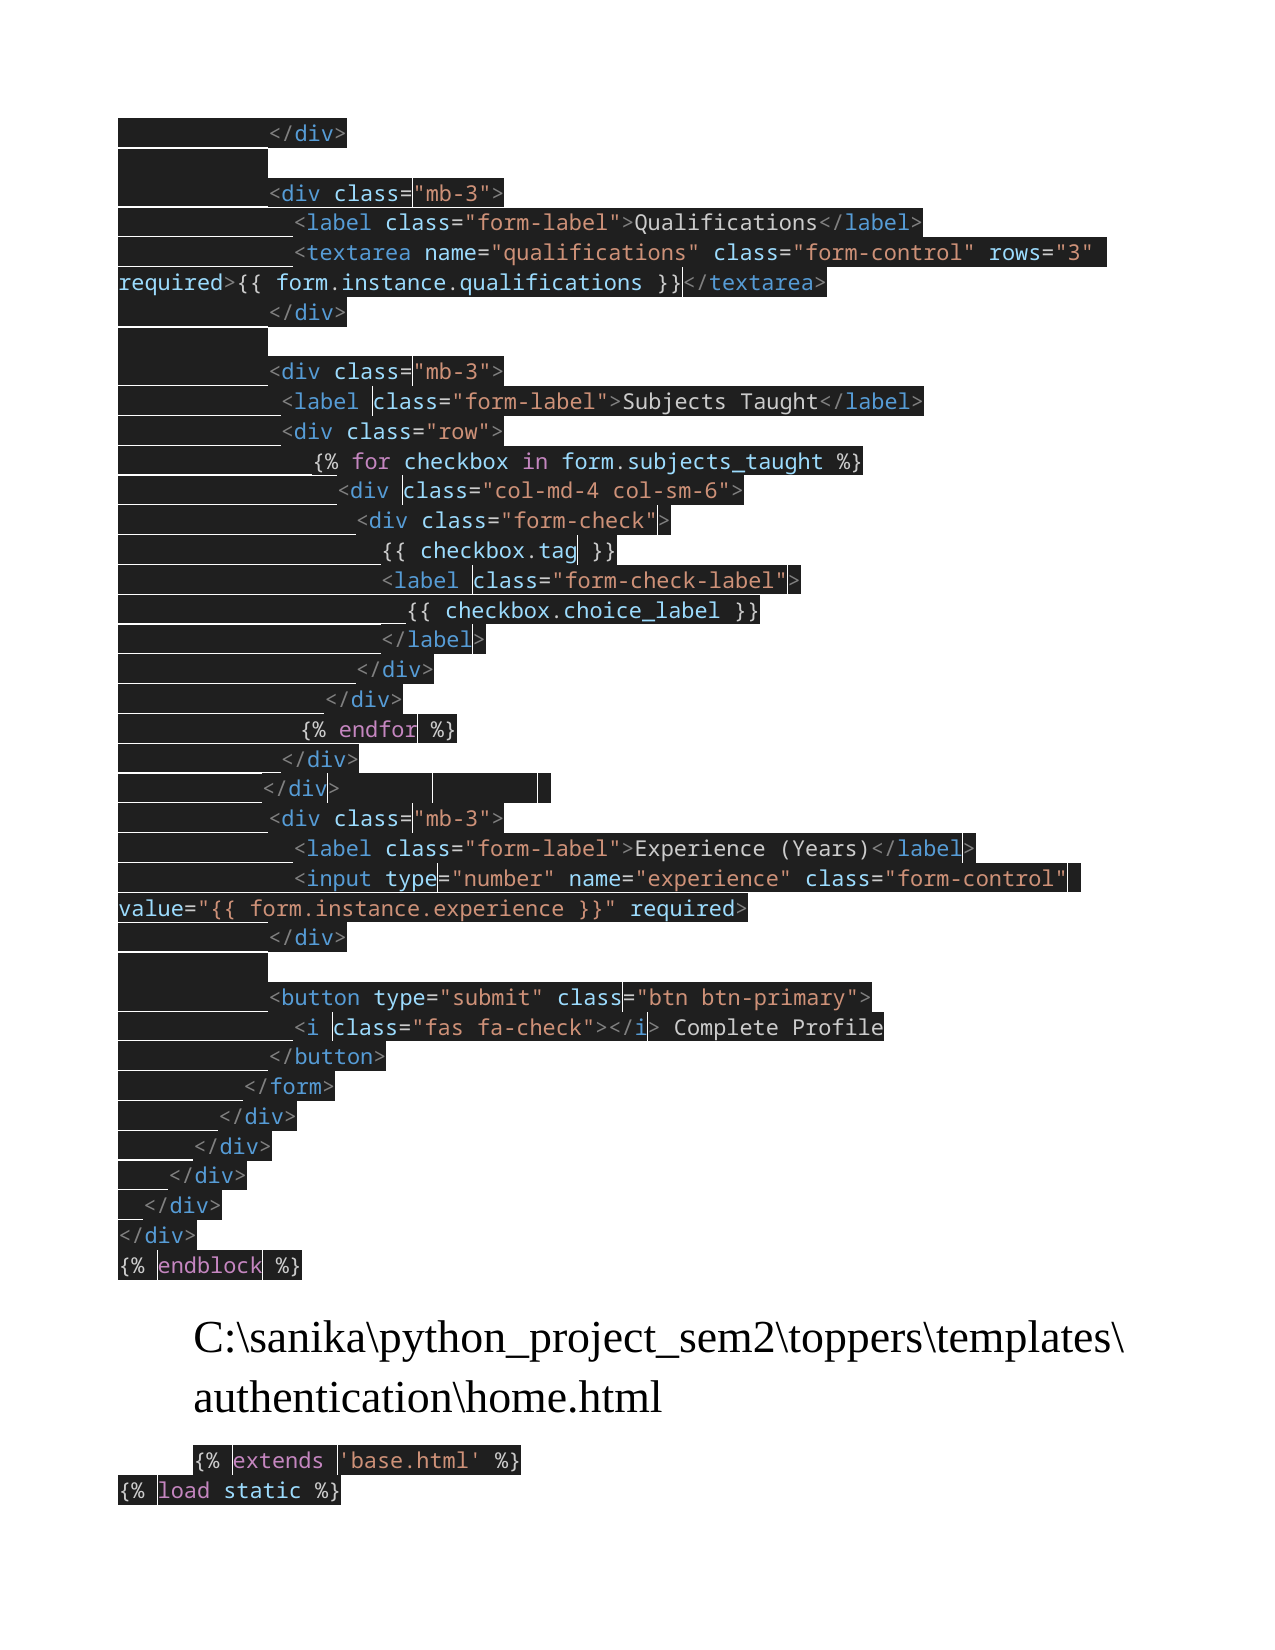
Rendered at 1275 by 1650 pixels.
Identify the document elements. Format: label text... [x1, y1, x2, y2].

text </div> [118, 654, 1157, 684]
text <div class="mb-3"> [118, 356, 1157, 386]
text </div> [118, 684, 1157, 714]
list C:\sanika\python_project_sem2\toppers\templates\authentication\home.html [156, 1309, 1157, 1423]
text <div class="form-check"> [118, 505, 1157, 535]
text <button type="submit" class="btn btn-primary"> [118, 982, 1157, 1012]
text </div> [118, 1220, 1157, 1250]
text <div class="row"> [118, 416, 1157, 446]
text </div> [118, 1101, 1157, 1131]
text {% load static %} [118, 1475, 1157, 1505]
text <input type="number" name="experience" class="form-control" value="{{ form.instance.experience }}" required> [118, 863, 1157, 922]
text <label class="form-label">Qualifications</label> [118, 207, 1157, 237]
text {% endblock %} [118, 1250, 1157, 1280]
text <div class="col-md-4 col-sm-6"> [118, 475, 1157, 505]
text </div> [118, 1161, 1157, 1190]
text <label class="form-label">Experience (Years)</label> [118, 833, 1157, 863]
text </div> [118, 922, 1157, 952]
text {{ checkbox.tag }} [118, 535, 1157, 565]
text </form> [118, 1071, 1157, 1101]
text </div> [118, 1131, 1157, 1161]
text <div class="mb-3"> [118, 803, 1157, 833]
text </div> [118, 743, 1157, 773]
text <label class="form-label">Subjects Taught</label> [118, 386, 1157, 416]
text {{ checkbox.choice_label }} [118, 594, 1157, 624]
text <textarea name="qualifications" class="form-control" rows="3" required>{{ form.instance.qualifications }}</textarea> [118, 237, 1157, 297]
text </label> [118, 624, 1157, 654]
text <i class="fas fa-check"></i> Complete Profile [118, 1012, 1157, 1041]
text {% for checkbox in form.subjects_taught %} [118, 446, 1157, 475]
text </div> [118, 118, 1157, 148]
text </div> [118, 773, 1157, 803]
text {% endfor %} [118, 714, 1157, 743]
text </button> [118, 1041, 1157, 1071]
text <label class="form-check-label"> [118, 565, 1157, 594]
text <div class="mb-3"> [118, 178, 1157, 207]
text </div> [118, 1190, 1157, 1220]
list {% extends 'base.html' %} [156, 1445, 1157, 1475]
text </div> [118, 297, 1157, 327]
